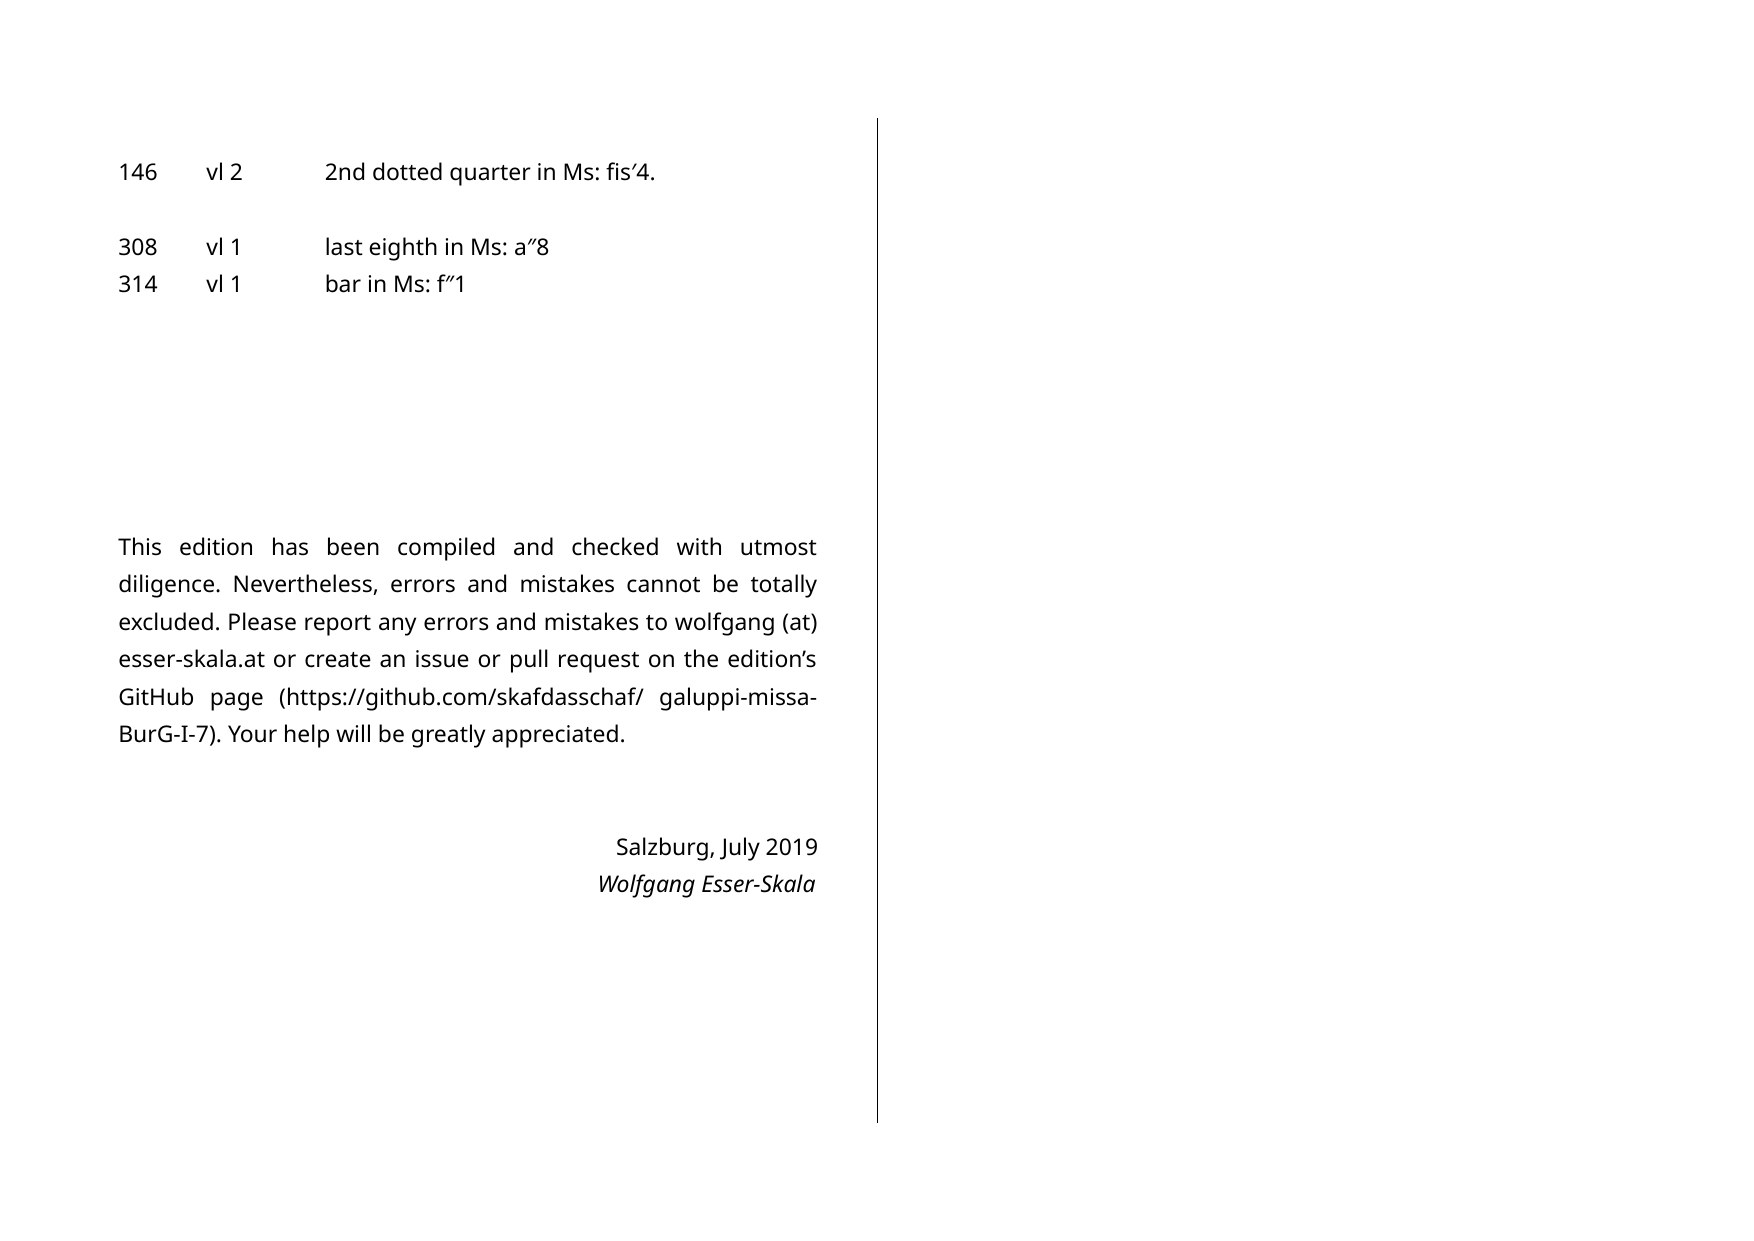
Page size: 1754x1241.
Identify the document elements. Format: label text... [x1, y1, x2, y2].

text 146 vl 2 2nd dotted quarter in Ms: fis′4. 308 vl 1 last eighth in Ms: a″8 314 vl 1 bar in Ms: f″1 [118, 118, 818, 524]
text Salzburg, July 2019 Wolfgang Esser-Skala [118, 831, 818, 899]
text This edition has been compiled and checked with utmost diligence. Nevertheless, errors and mistakes cannot be totally excluded. Please report any errors and mistakes to wolfgang (at) esser-skala.at or create an issue or pull request on the edition’s GitHub page (https://github.com/skafdasschaf/ galuppi-missa-BurG-I-7). Your help will be greatly appreciated. [118, 531, 818, 749]
